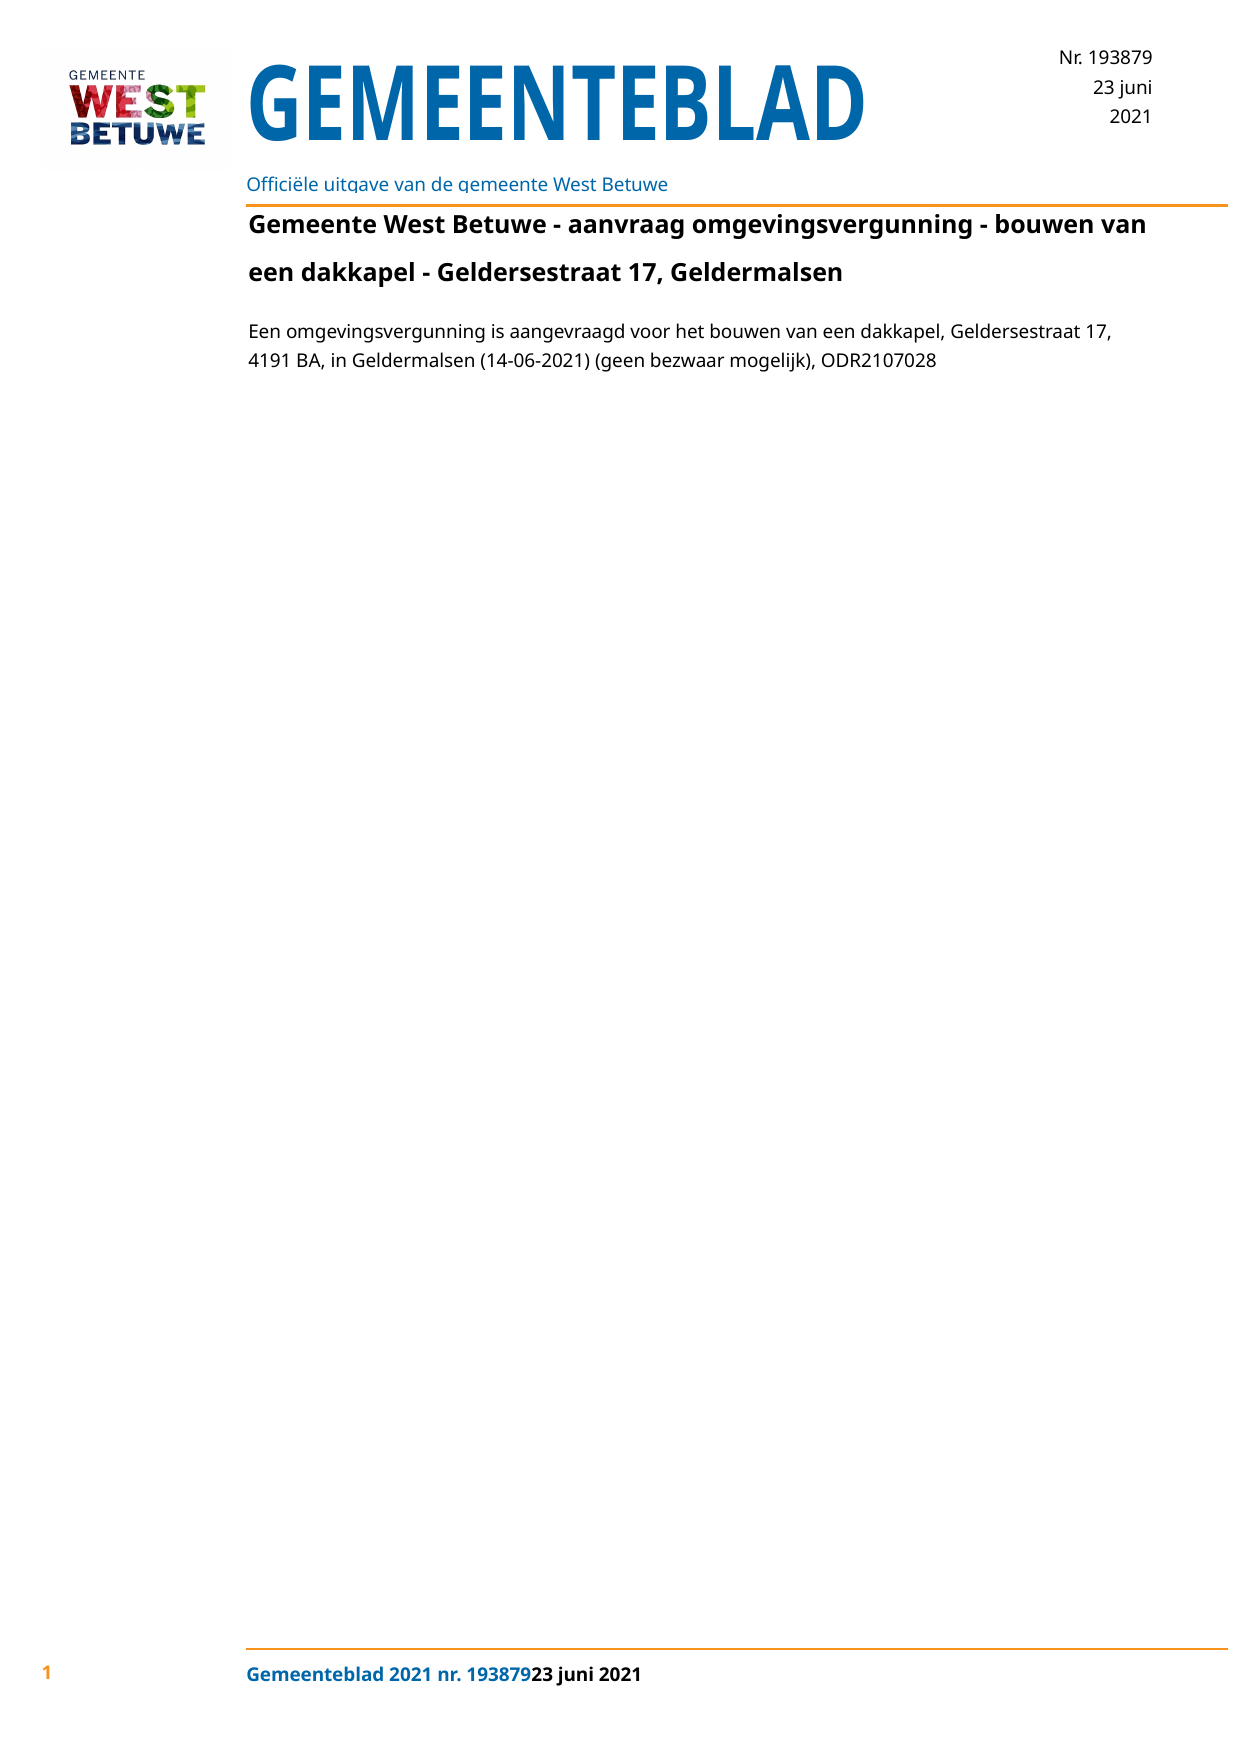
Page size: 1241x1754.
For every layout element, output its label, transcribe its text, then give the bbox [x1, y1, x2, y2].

picture [41, 47, 231, 172]
text Gemeente West Betuwe - aanvraag omgevingsvergunning - bouwen van een dakkapel - Geldersestraat 17, Geldermalsen [248, 207, 1152, 288]
text Een omgevingsvergunning is aangevraagd voor het bouwen van een dakkapel, Geldersestraat 17, 4191 BA, in Geldermalsen (14-06-2021) (geen bezwaar mogelijk), ODR2107028 [248, 318, 1152, 373]
